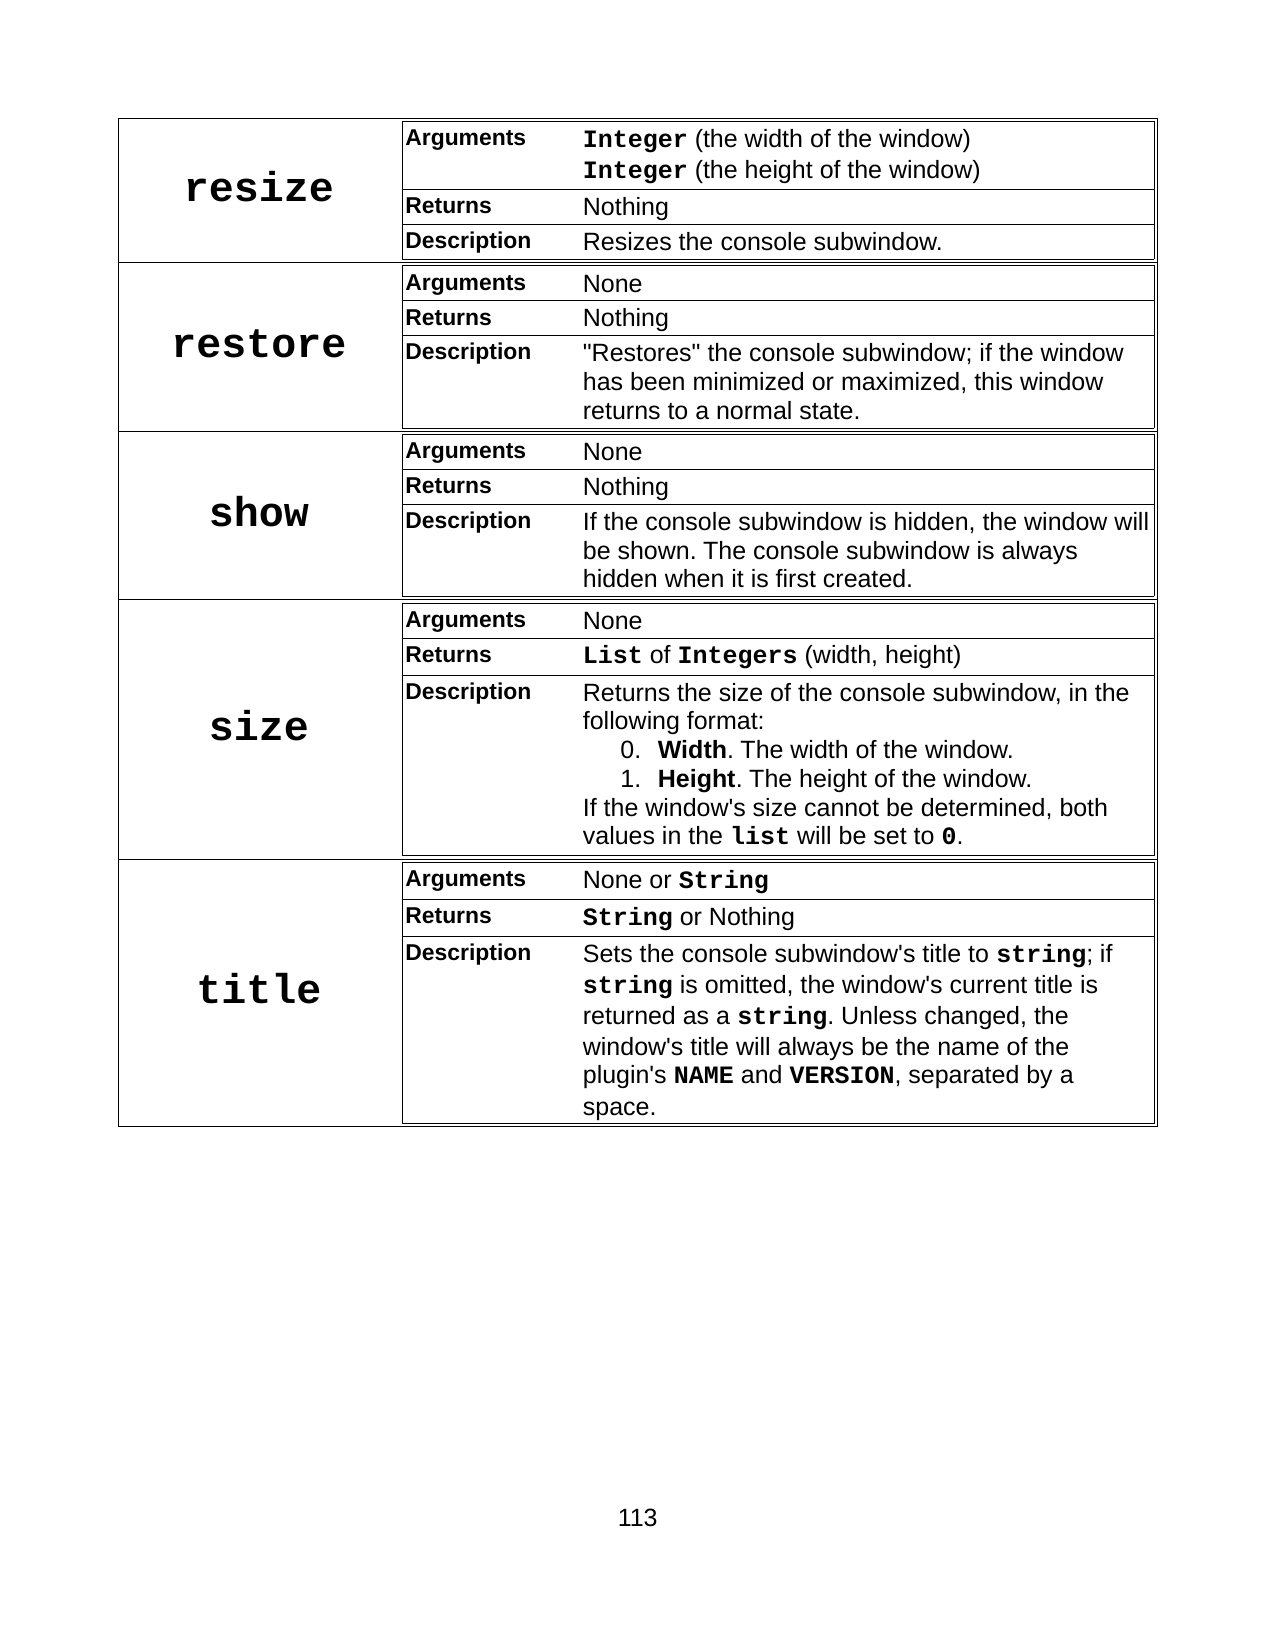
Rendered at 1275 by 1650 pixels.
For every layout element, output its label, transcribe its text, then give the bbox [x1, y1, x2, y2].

table_cell [399, 263, 1157, 431]
table_cell Description [403, 505, 580, 596]
table_cell Resizes the console subwindow. [580, 225, 1154, 259]
table_cell size [119, 600, 399, 858]
table_cell Description [403, 225, 580, 259]
table_cell Returns [403, 470, 580, 504]
table_cell Description [403, 937, 580, 1123]
table_header Arguments [403, 266, 580, 300]
table_header None [580, 604, 1154, 637]
table_cell [399, 119, 1157, 262]
table_cell [399, 860, 1157, 1126]
table_cell Sets the console subwindow's title to string; if string is omitted, the window's current title is returned as a string. Unless changed, the window's title will always be the name of the plugin's NAME and VERSION, separated by a space. [580, 937, 1154, 1123]
table_cell Returns [403, 301, 580, 335]
table_header Integer (the width of the window) Integer (the height of the window) [580, 122, 1154, 189]
table_cell Nothing [580, 470, 1154, 504]
table_cell Returns [403, 900, 580, 936]
table_cell show [119, 432, 399, 599]
table_cell title [119, 860, 399, 1126]
table_cell [399, 432, 1157, 599]
table_header None [580, 435, 1154, 469]
table_cell [399, 600, 1157, 858]
table_cell "Restores" the console subwindow; if the window has been minimized or maximized, this window returns to a normal state. [580, 336, 1154, 428]
table_header Arguments [403, 604, 580, 637]
table_cell String or Nothing [580, 900, 1154, 936]
table_cell Returns [403, 639, 580, 674]
table_header None [580, 266, 1154, 300]
table_cell Returns [403, 190, 580, 224]
table_cell restore [119, 263, 399, 431]
table_cell resize [119, 119, 399, 262]
table_header Arguments [403, 863, 580, 899]
table_cell Description [403, 676, 580, 855]
table_cell Returns the size of the console subwindow, in the following format: Width. The width of the window. Height. The height of the window. If the window's size cannot be determined, both values in the list will be set to 0. [580, 676, 1154, 855]
table_header Arguments [403, 122, 580, 189]
table_header None or String [580, 863, 1154, 899]
table_cell Nothing [580, 190, 1154, 224]
table_cell List of Integers (width, height) [580, 639, 1154, 674]
table_header Arguments [403, 435, 580, 469]
table_cell Nothing [580, 301, 1154, 335]
table_cell Description [403, 336, 580, 428]
table_cell If the console subwindow is hidden, the window will be shown. The console subwindow is always hidden when it is first created. [580, 505, 1154, 596]
